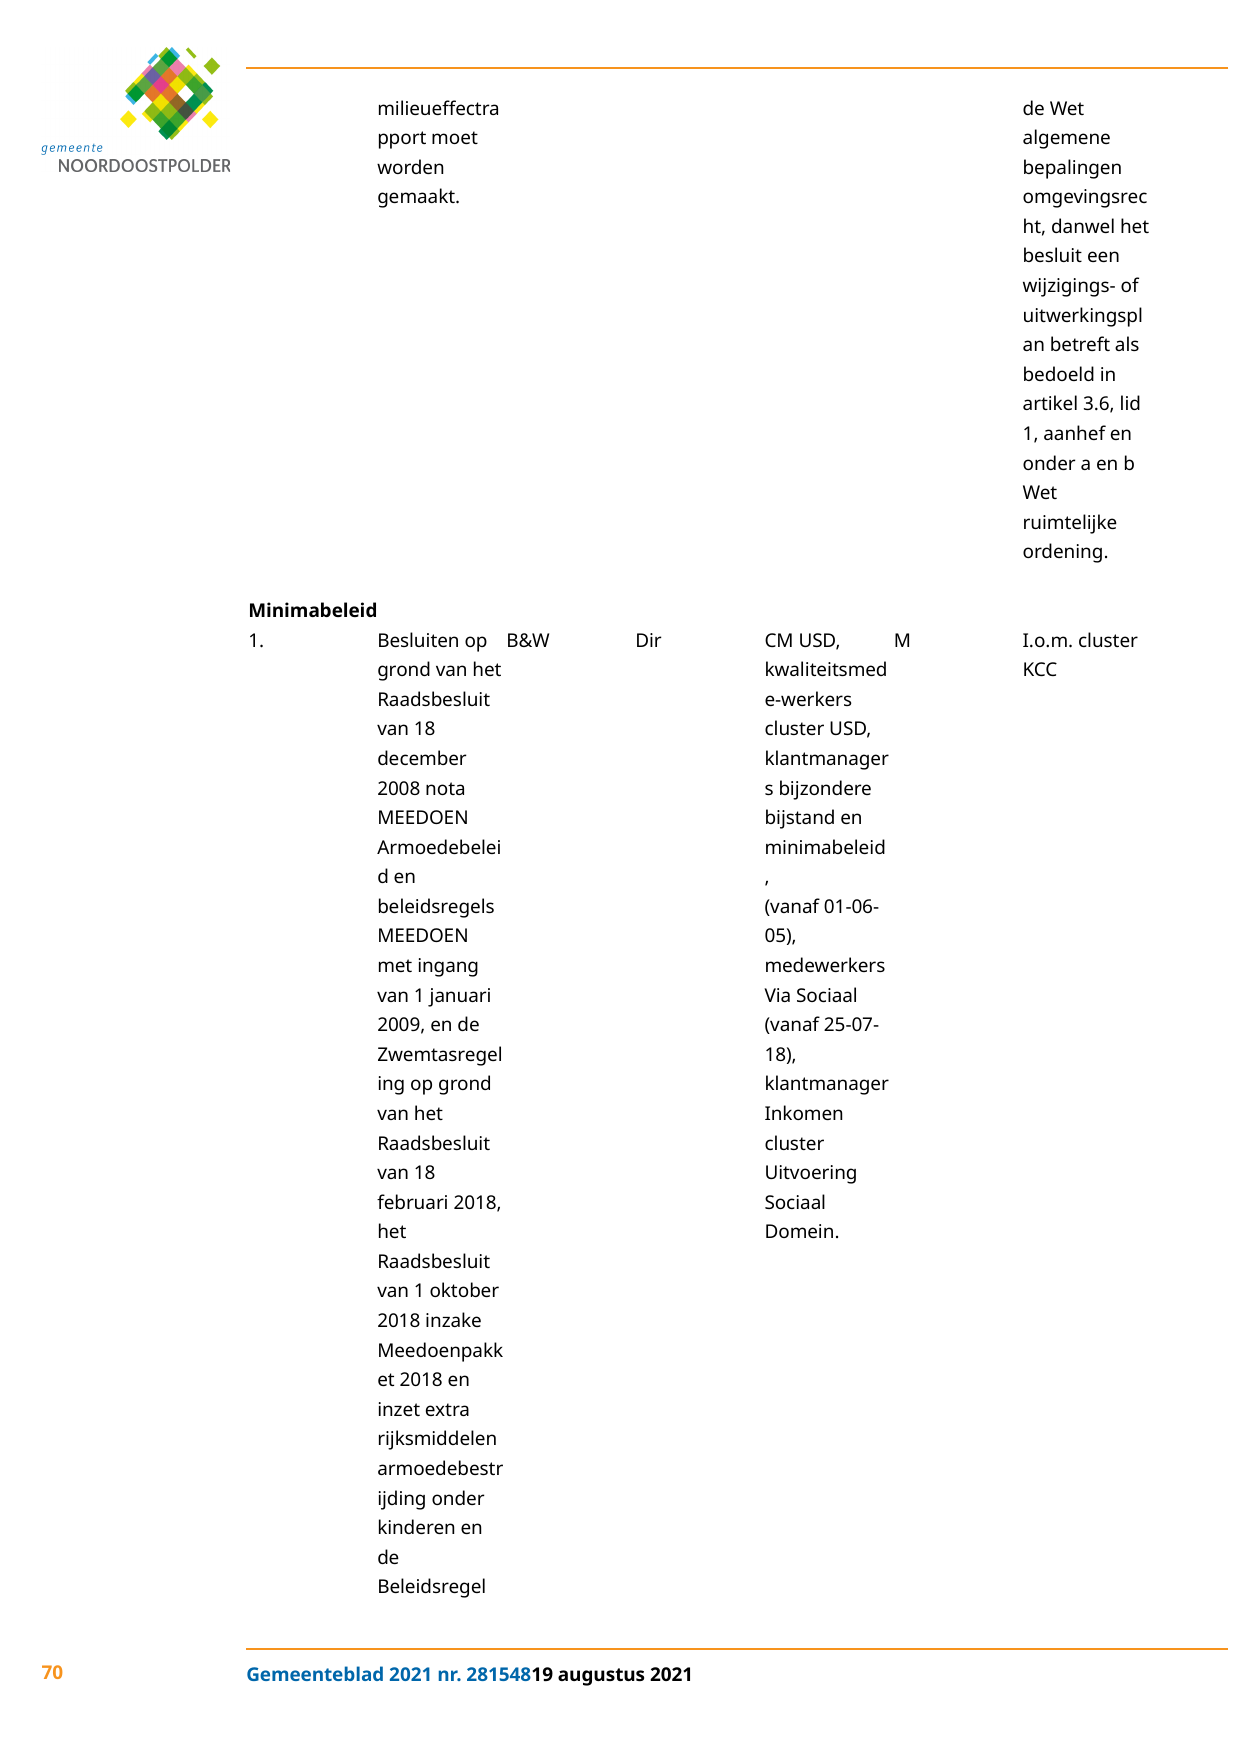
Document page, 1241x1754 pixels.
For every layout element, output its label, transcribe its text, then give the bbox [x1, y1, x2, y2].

table_header Besluiten op grond van het Raadsbesluit van 18 december 2008 nota MEEDOEN Armoedebeleid en beleidsregels MEEDOEN met ingang van 1 januari 2009, en de Zwemtasregeling op grond van het Raadsbesluit van 18 februari 2018, het Raadsbesluit van 1 oktober 2018 inzake Meedoenpakket 2018 en inzet extra rijksmiddelen armoedebestrijding onder kinderen en de Beleidsregel [377, 627, 506, 1599]
picture [41, 47, 231, 172]
text Minimabeleid [248, 597, 1152, 623]
table_cell [635, 95, 764, 564]
table_cell [248, 95, 377, 564]
table_header I.o.m. cluster KCC [1023, 627, 1152, 1599]
table_header Dir [635, 627, 764, 1599]
table_cell [506, 95, 635, 564]
table_cell de Wet algemene bepalingen omgevingsrecht, danwel het besluit een wijzigings- of uitwerkingsplan betreft als bedoeld in artikel 3.6, lid 1, aanhef en onder a en b Wet ruimtelijke ordening. [1023, 95, 1152, 564]
table_cell milieueffectrapport moet worden gemaakt. [377, 95, 506, 564]
table_cell [894, 95, 1022, 564]
table_header CM USD, kwaliteitsmede-werkers cluster USD, klantmanagers bijzondere bijstand en minimabeleid , (vanaf 01-06-05), medewerkers Via Sociaal (vanaf 25-07-18), klantmanager Inkomen cluster Uitvoering Sociaal Domein. [764, 627, 893, 1599]
table_cell [764, 95, 893, 564]
table_header M [894, 627, 1022, 1599]
table_header B&W [506, 627, 635, 1599]
table_header 1. [248, 627, 377, 1599]
